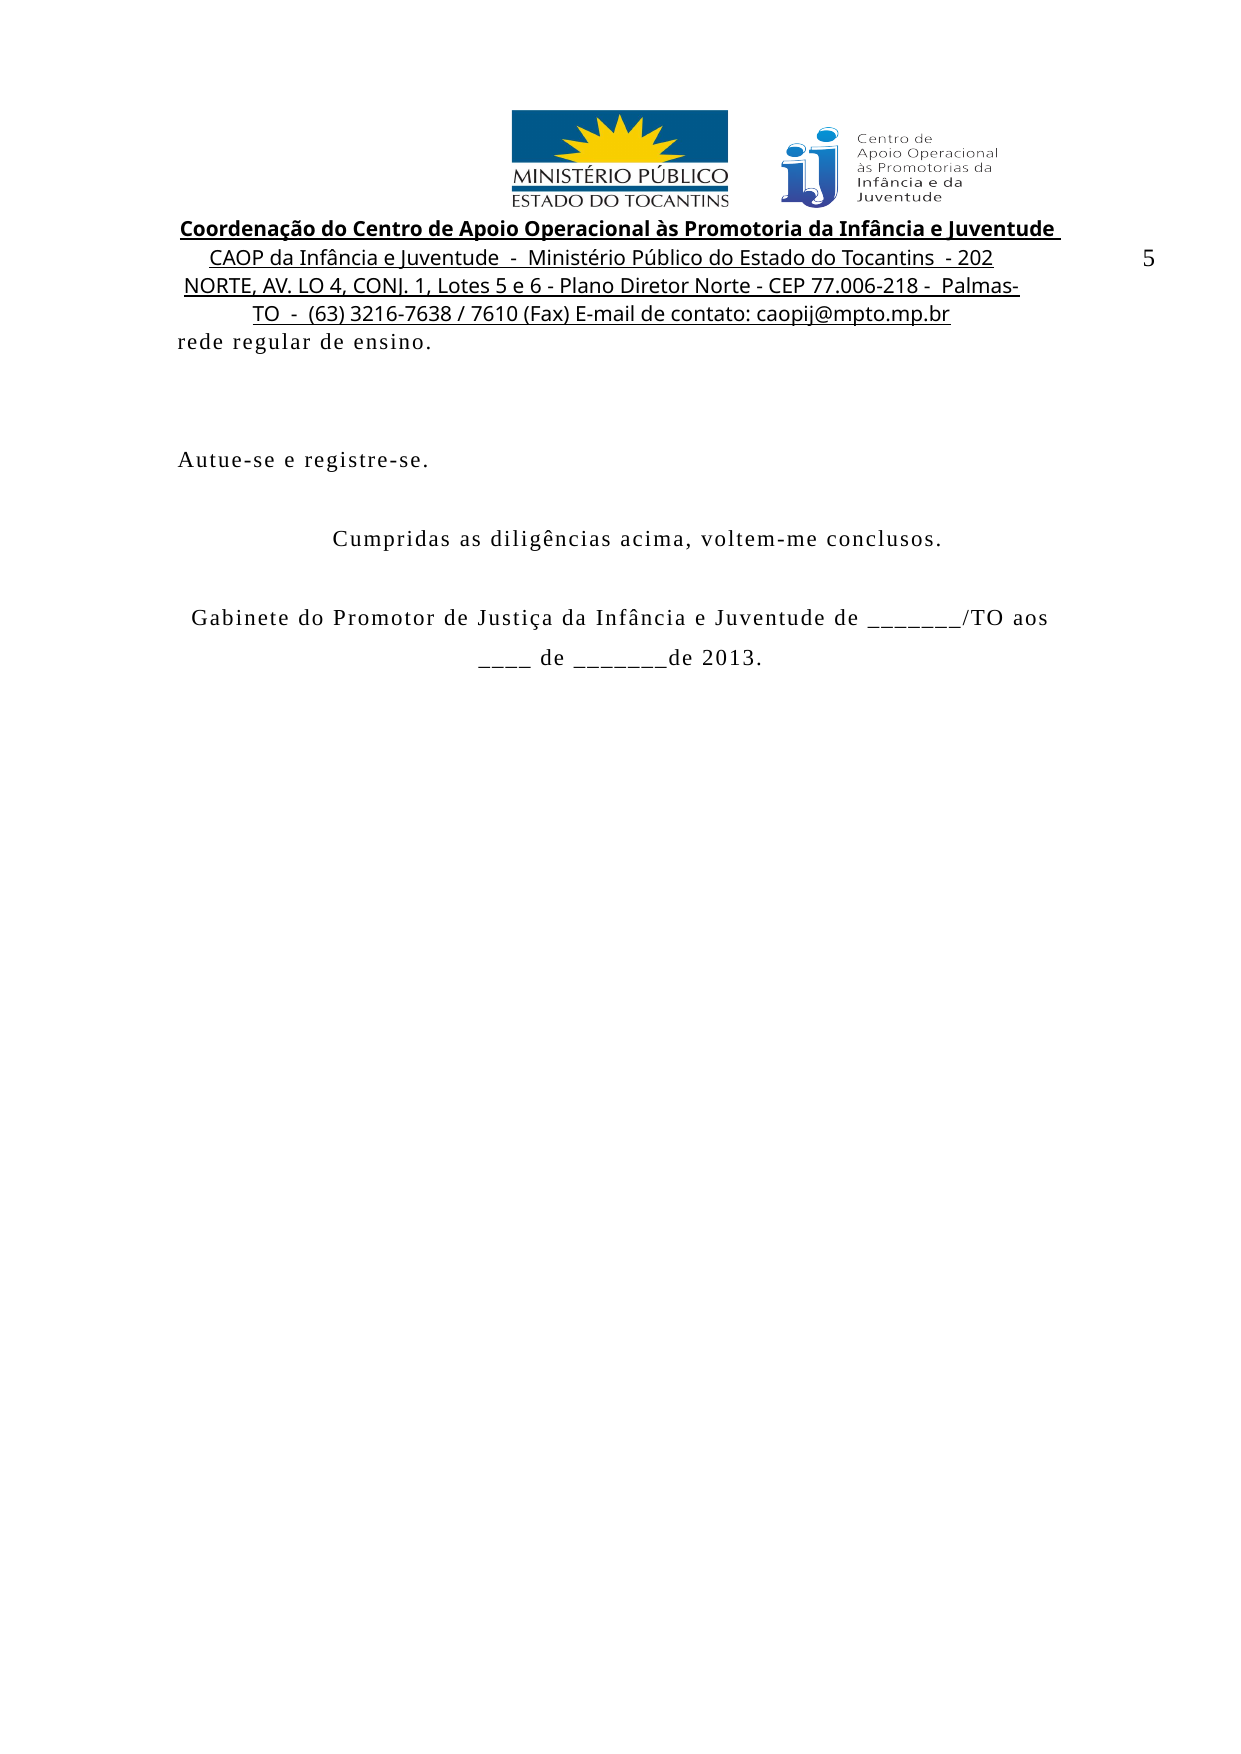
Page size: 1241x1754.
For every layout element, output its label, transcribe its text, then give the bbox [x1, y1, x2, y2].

picture [605, 116, 613, 125]
picture [781, 127, 997, 208]
text Autue-se e registre-se. [177, 446, 1063, 473]
text rede regular de ensino. [177, 328, 1063, 354]
text Cumpridas as diligências acima, voltem-me conclusos. [177, 525, 1063, 552]
text Gabinete do Promotor de Justiça da Infância e Juventude de _______/TO aos ____ de _______de 2013. [177, 604, 1063, 670]
picture [625, 116, 638, 124]
picture [511, 110, 729, 207]
